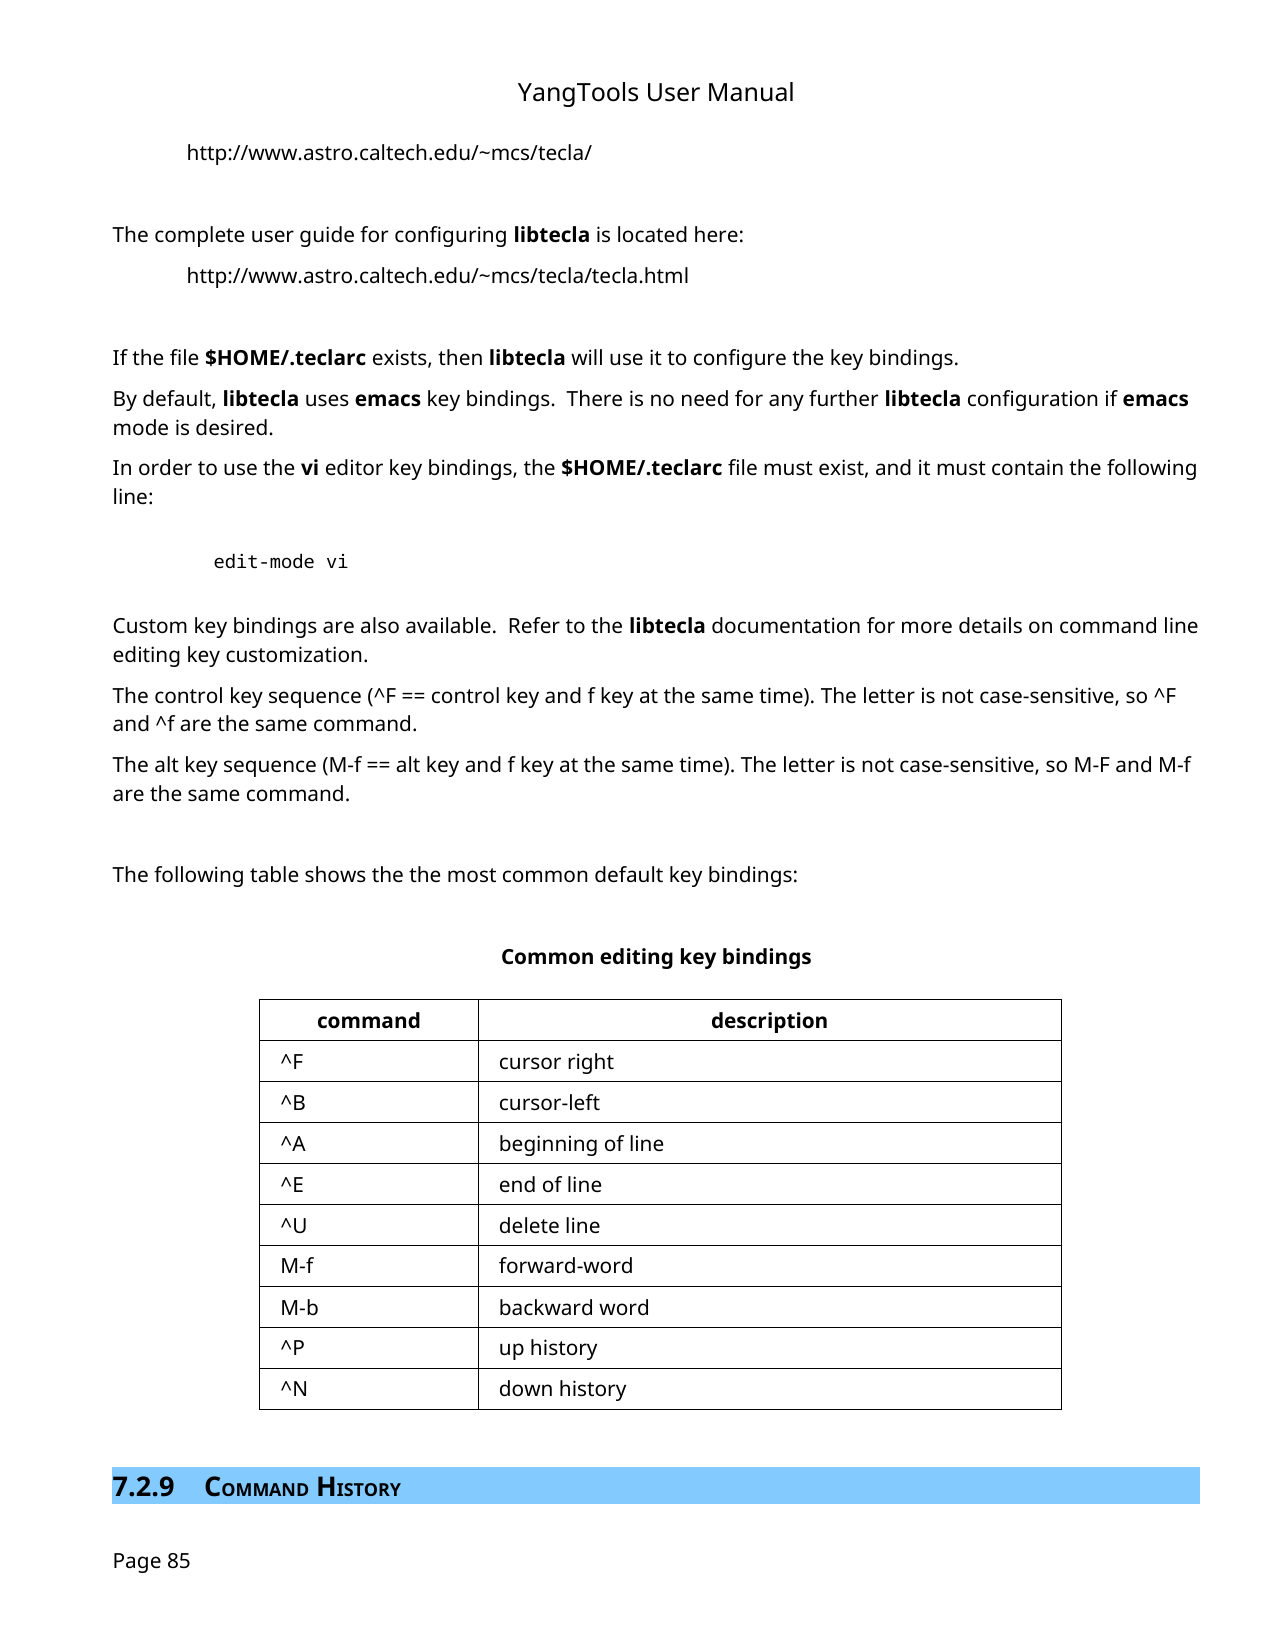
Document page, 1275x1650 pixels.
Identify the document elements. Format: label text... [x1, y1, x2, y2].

text edit-mode vi [139, 523, 1200, 599]
subtitle Common editing key bindings [127, 942, 1185, 971]
table_cell down history [479, 1369, 1061, 1409]
table_cell backward word [479, 1287, 1061, 1327]
text The alt key sequence (M-f == alt key and f key at the same time). The letter is not case-sensitive, so M-F and M-f are the same command. [112, 750, 1200, 807]
table_cell end of line [479, 1164, 1061, 1204]
table_cell ^N [260, 1369, 478, 1409]
text If the file $HOME/.teclarc exists, then libtecla will use it to configure the key bindings. [112, 343, 1200, 372]
table_cell ^B [260, 1082, 478, 1122]
table_cell ^E [260, 1164, 478, 1204]
text The complete user guide for configuring libtecla is located here: [112, 220, 1200, 249]
table_cell up history [479, 1328, 1061, 1368]
table_cell cursor right [479, 1041, 1061, 1081]
text Custom key bindings are also available. Refer to the libtecla documentation for more details on command line editing key customization. [112, 611, 1200, 668]
table_cell forward-word [479, 1246, 1061, 1286]
table_cell delete line [479, 1205, 1061, 1245]
table_cell ^U [260, 1205, 478, 1245]
text http://www.astro.caltech.edu/~mcs/tecla/ [112, 138, 1200, 167]
text The control key sequence (^F == control key and f key at the same time). The letter is not case-sensitive, so ^F and ^f are the same command. [112, 681, 1200, 738]
text In order to use the vi editor key bindings, the $HOME/.teclarc file must exist, and it must contain the following line: [112, 453, 1200, 510]
table_cell ^F [260, 1041, 478, 1081]
table_header description [479, 1000, 1061, 1040]
table_cell M-f [260, 1246, 478, 1286]
table_cell cursor-left [479, 1082, 1061, 1122]
table_cell ^A [260, 1123, 478, 1163]
table_header command [260, 1000, 478, 1040]
text The following table shows the the most common default key bindings: [112, 861, 1200, 889]
text http://www.astro.caltech.edu/~mcs/tecla/tecla.html [112, 261, 1200, 290]
text By default, libtecla uses emacs key bindings. There is no need for any further libtecla configuration if emacs mode is desired. [112, 384, 1200, 441]
subtitle Command History [112, 1467, 1200, 1504]
table_cell M-b [260, 1287, 478, 1327]
table_cell ^P [260, 1328, 478, 1368]
table_cell beginning of line [479, 1123, 1061, 1163]
